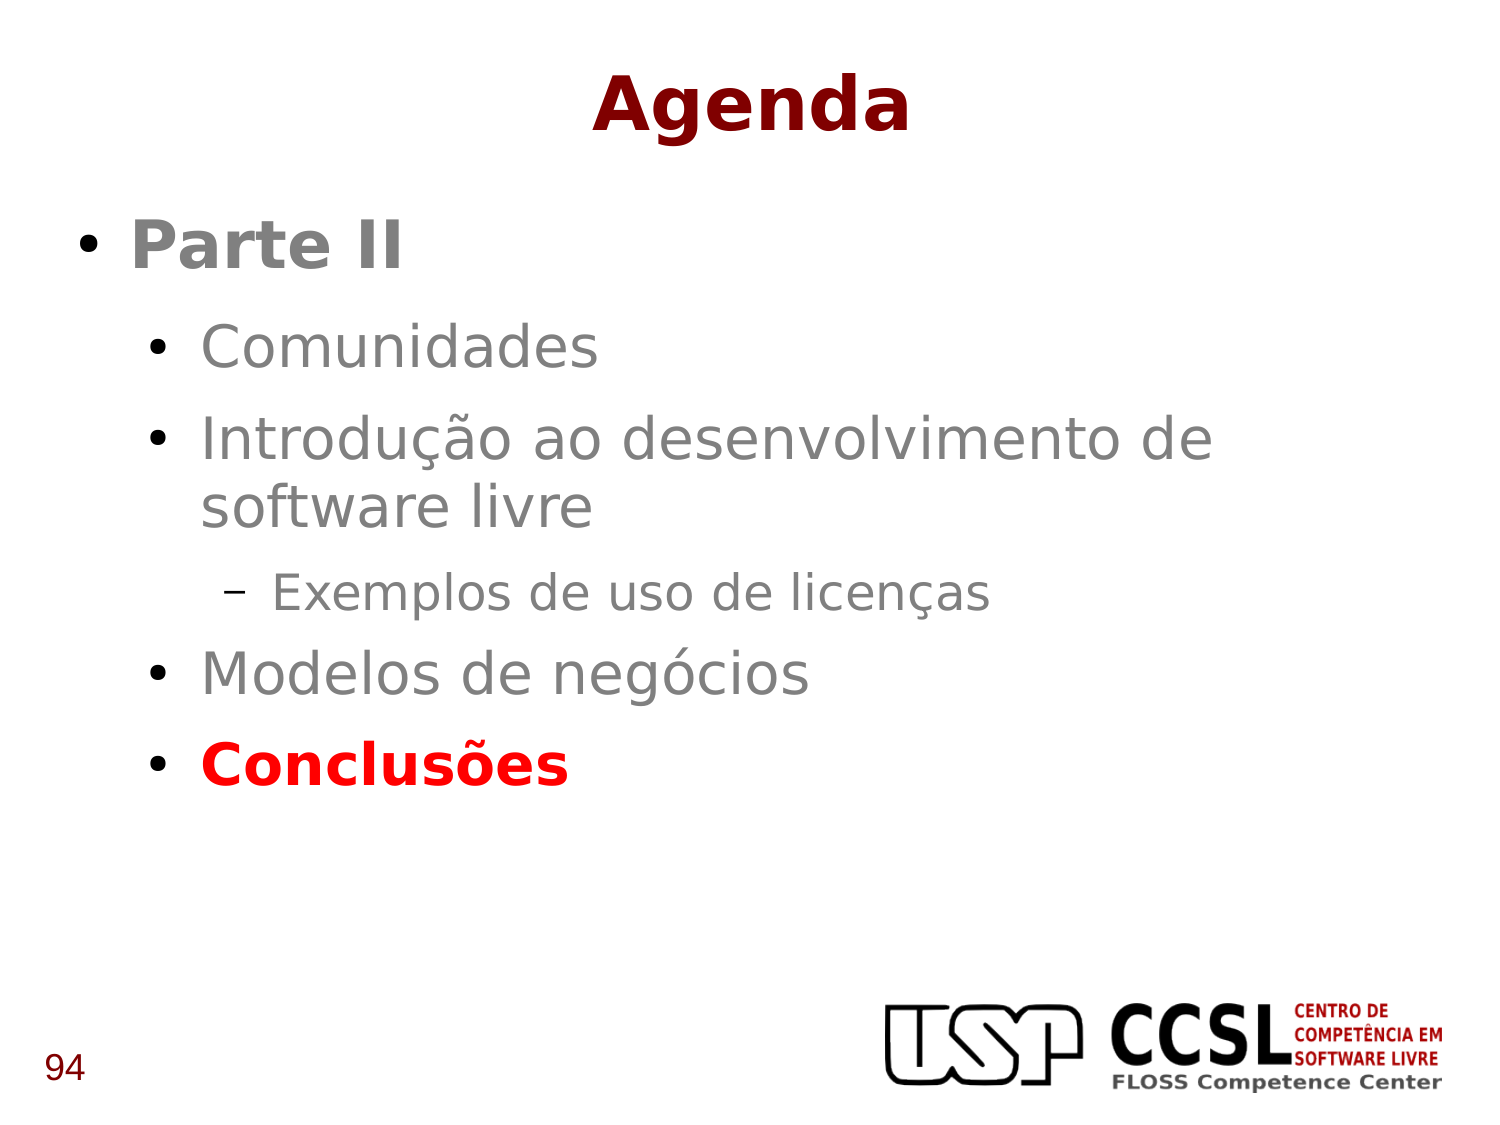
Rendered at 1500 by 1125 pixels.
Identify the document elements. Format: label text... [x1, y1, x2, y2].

picture [885, 1003, 1442, 1093]
list Parte II Comunidades Introdução ao desenvolvimento de software livre Exemplos de uso de licenças Modelos de negócios Conclusões [59, 206, 1447, 950]
title Agenda [59, 29, 1447, 180]
